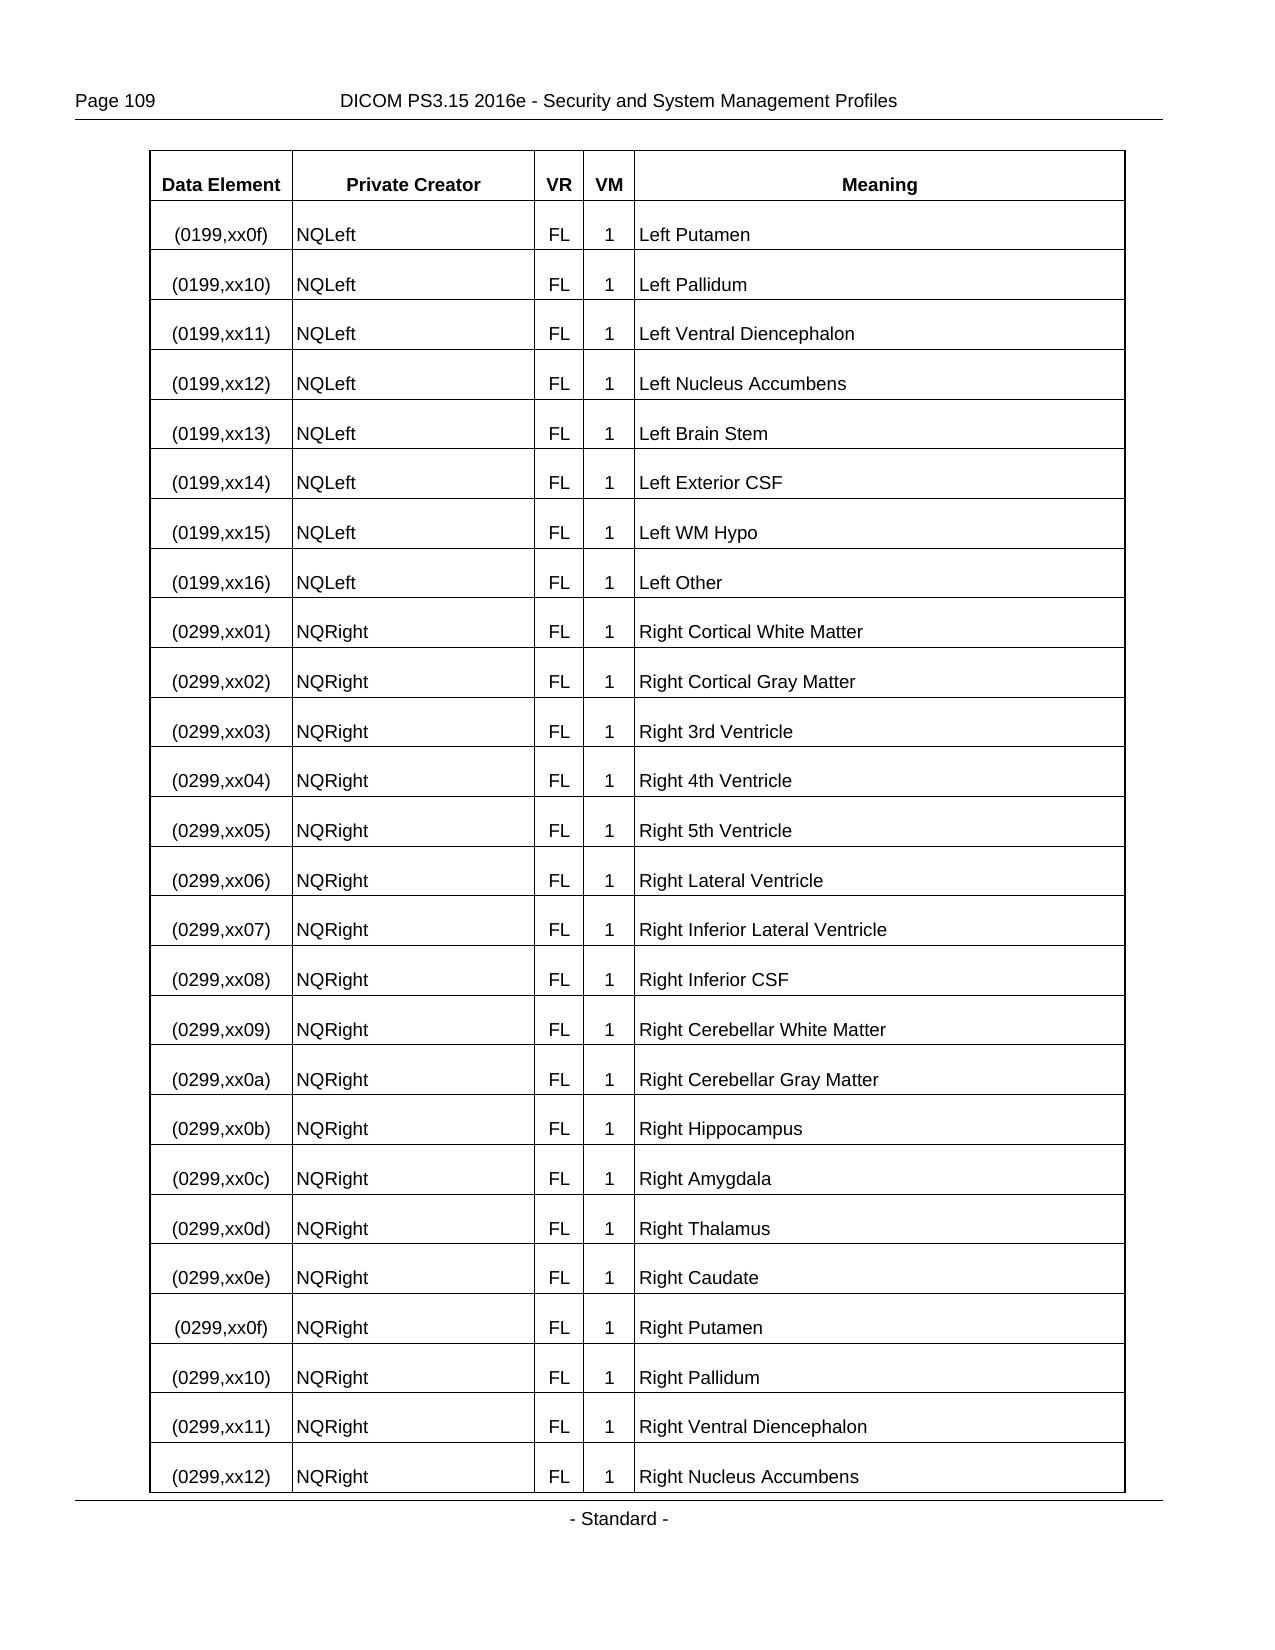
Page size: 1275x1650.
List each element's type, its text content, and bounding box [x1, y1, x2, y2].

table_cell FL [535, 1045, 583, 1094]
table_cell FL [535, 1393, 583, 1442]
table_cell NQRight [293, 648, 534, 697]
table_cell NQLeft [293, 300, 534, 349]
table_cell Right Ventral Diencephalon [635, 1393, 1124, 1442]
table_cell 1 [584, 1344, 634, 1392]
table_cell 1 [584, 896, 634, 945]
table_cell 1 [584, 201, 634, 249]
table_cell 1 [584, 350, 634, 398]
table_cell (0299,xx0f) [151, 1294, 292, 1342]
table_cell FL [535, 449, 583, 498]
table_cell FL [535, 847, 583, 895]
table_cell Left Putamen [635, 201, 1124, 249]
table_cell Right Cortical White Matter [635, 598, 1124, 647]
table_cell 1 [584, 1045, 634, 1094]
table_cell FL [535, 549, 583, 597]
table_cell (0299,xx01) [151, 598, 292, 647]
table_cell (0299,xx12) [151, 1443, 292, 1492]
table_cell 1 [584, 698, 634, 746]
table_cell Right Putamen [635, 1294, 1124, 1342]
table_cell FL [535, 250, 583, 299]
table_cell FL [535, 598, 583, 647]
table_cell NQRight [293, 698, 534, 746]
table_cell FL [535, 698, 583, 746]
table_cell 1 [584, 1095, 634, 1144]
table_cell FL [535, 1195, 583, 1243]
table_cell Left Nucleus Accumbens [635, 350, 1124, 398]
table_cell 1 [584, 747, 634, 796]
table_cell 1 [584, 499, 634, 547]
table_cell NQRight [293, 1344, 534, 1392]
table_cell (0199,xx12) [151, 350, 292, 398]
table_cell Right Pallidum [635, 1344, 1124, 1392]
table_cell Right Lateral Ventricle [635, 847, 1124, 895]
table_cell NQRight [293, 1443, 534, 1492]
table_cell (0299,xx10) [151, 1344, 292, 1392]
table_cell Right Thalamus [635, 1195, 1124, 1243]
table_cell (0299,xx0d) [151, 1195, 292, 1243]
table_cell 1 [584, 1393, 634, 1442]
table_cell Right Amygdala [635, 1145, 1124, 1193]
table_cell NQRight [293, 1145, 534, 1193]
table_cell (0299,xx06) [151, 847, 292, 895]
table_cell 1 [584, 648, 634, 697]
table_cell NQRight [293, 1095, 534, 1144]
table_cell FL [535, 1145, 583, 1193]
table_cell NQLeft [293, 449, 534, 498]
table_cell 1 [584, 1294, 634, 1342]
table_cell Left Other [635, 549, 1124, 597]
table_header Meaning [635, 151, 1124, 200]
table_cell Left Ventral Diencephalon [635, 300, 1124, 349]
table_cell NQRight [293, 1294, 534, 1342]
table_cell Left Exterior CSF [635, 449, 1124, 498]
table_cell NQLeft [293, 250, 534, 299]
table_header Data Element [151, 151, 292, 200]
table_cell Right Nucleus Accumbens [635, 1443, 1124, 1492]
table_cell FL [535, 896, 583, 945]
table_cell 1 [584, 1244, 634, 1293]
table_cell Left WM Hypo [635, 499, 1124, 547]
table_cell FL [535, 499, 583, 547]
table_cell (0299,xx09) [151, 996, 292, 1044]
table_cell FL [535, 1244, 583, 1293]
table_cell (0299,xx08) [151, 946, 292, 995]
table_cell Right Cortical Gray Matter [635, 648, 1124, 697]
table_cell (0299,xx11) [151, 1393, 292, 1442]
table_cell Right Caudate [635, 1244, 1124, 1293]
table_cell 1 [584, 797, 634, 846]
table_cell 1 [584, 1443, 634, 1492]
table_cell NQLeft [293, 201, 534, 249]
table_cell FL [535, 747, 583, 796]
table_cell NQRight [293, 1393, 534, 1442]
table_cell 1 [584, 1145, 634, 1193]
table_cell (0299,xx07) [151, 896, 292, 945]
table_cell Left Pallidum [635, 250, 1124, 299]
table_cell FL [535, 996, 583, 1044]
table_cell FL [535, 797, 583, 846]
table_cell 1 [584, 847, 634, 895]
table_cell (0199,xx15) [151, 499, 292, 547]
table_cell NQRight [293, 1045, 534, 1094]
table_cell NQRight [293, 747, 534, 796]
table_cell (0299,xx05) [151, 797, 292, 846]
table_cell 1 [584, 549, 634, 597]
table_cell FL [535, 201, 583, 249]
table_cell (0299,xx0a) [151, 1045, 292, 1094]
table_cell 1 [584, 598, 634, 647]
table_cell FL [535, 300, 583, 349]
table_cell FL [535, 1095, 583, 1144]
table_cell FL [535, 946, 583, 995]
table_cell Right Hippocampus [635, 1095, 1124, 1144]
table_header VR [535, 151, 583, 200]
table_cell NQRight [293, 946, 534, 995]
table_cell Left Brain Stem [635, 400, 1124, 448]
table_header VM [584, 151, 634, 200]
table_cell Right Cerebellar Gray Matter [635, 1045, 1124, 1094]
table_cell FL [535, 350, 583, 398]
table_cell FL [535, 400, 583, 448]
table_cell NQLeft [293, 549, 534, 597]
table_cell (0199,xx16) [151, 549, 292, 597]
table_cell Right 5th Ventricle [635, 797, 1124, 846]
table_cell 1 [584, 1195, 634, 1243]
table_cell FL [535, 1344, 583, 1392]
table_cell NQRight [293, 598, 534, 647]
table_cell Right 3rd Ventricle [635, 698, 1124, 746]
table_cell NQRight [293, 896, 534, 945]
table_cell (0299,xx04) [151, 747, 292, 796]
table_cell (0199,xx14) [151, 449, 292, 498]
table_cell (0299,xx0b) [151, 1095, 292, 1144]
table_cell 1 [584, 946, 634, 995]
table_cell Right 4th Ventricle [635, 747, 1124, 796]
table_cell (0199,xx13) [151, 400, 292, 448]
table_cell (0299,xx02) [151, 648, 292, 697]
table_cell (0199,xx11) [151, 300, 292, 349]
table_cell Right Inferior CSF [635, 946, 1124, 995]
table_cell NQRight [293, 1195, 534, 1243]
table_cell 1 [584, 449, 634, 498]
table_cell Right Inferior Lateral Ventricle [635, 896, 1124, 945]
table_cell 1 [584, 300, 634, 349]
table_header Private Creator [293, 151, 534, 200]
table_cell FL [535, 648, 583, 697]
table_cell (0199,xx0f) [151, 201, 292, 249]
table_cell FL [535, 1443, 583, 1492]
table_cell NQLeft [293, 350, 534, 398]
table_cell NQRight [293, 847, 534, 895]
table_cell (0299,xx03) [151, 698, 292, 746]
table_cell NQRight [293, 996, 534, 1044]
table_cell NQLeft [293, 400, 534, 448]
table_cell (0299,xx0c) [151, 1145, 292, 1193]
table_cell 1 [584, 996, 634, 1044]
table_cell NQRight [293, 1244, 534, 1293]
table_cell (0199,xx10) [151, 250, 292, 299]
table_cell Right Cerebellar White Matter [635, 996, 1124, 1044]
table_cell FL [535, 1294, 583, 1342]
table_cell NQLeft [293, 499, 534, 547]
table_cell (0299,xx0e) [151, 1244, 292, 1293]
table_cell 1 [584, 250, 634, 299]
table_cell NQRight [293, 797, 534, 846]
table_cell 1 [584, 400, 634, 448]
